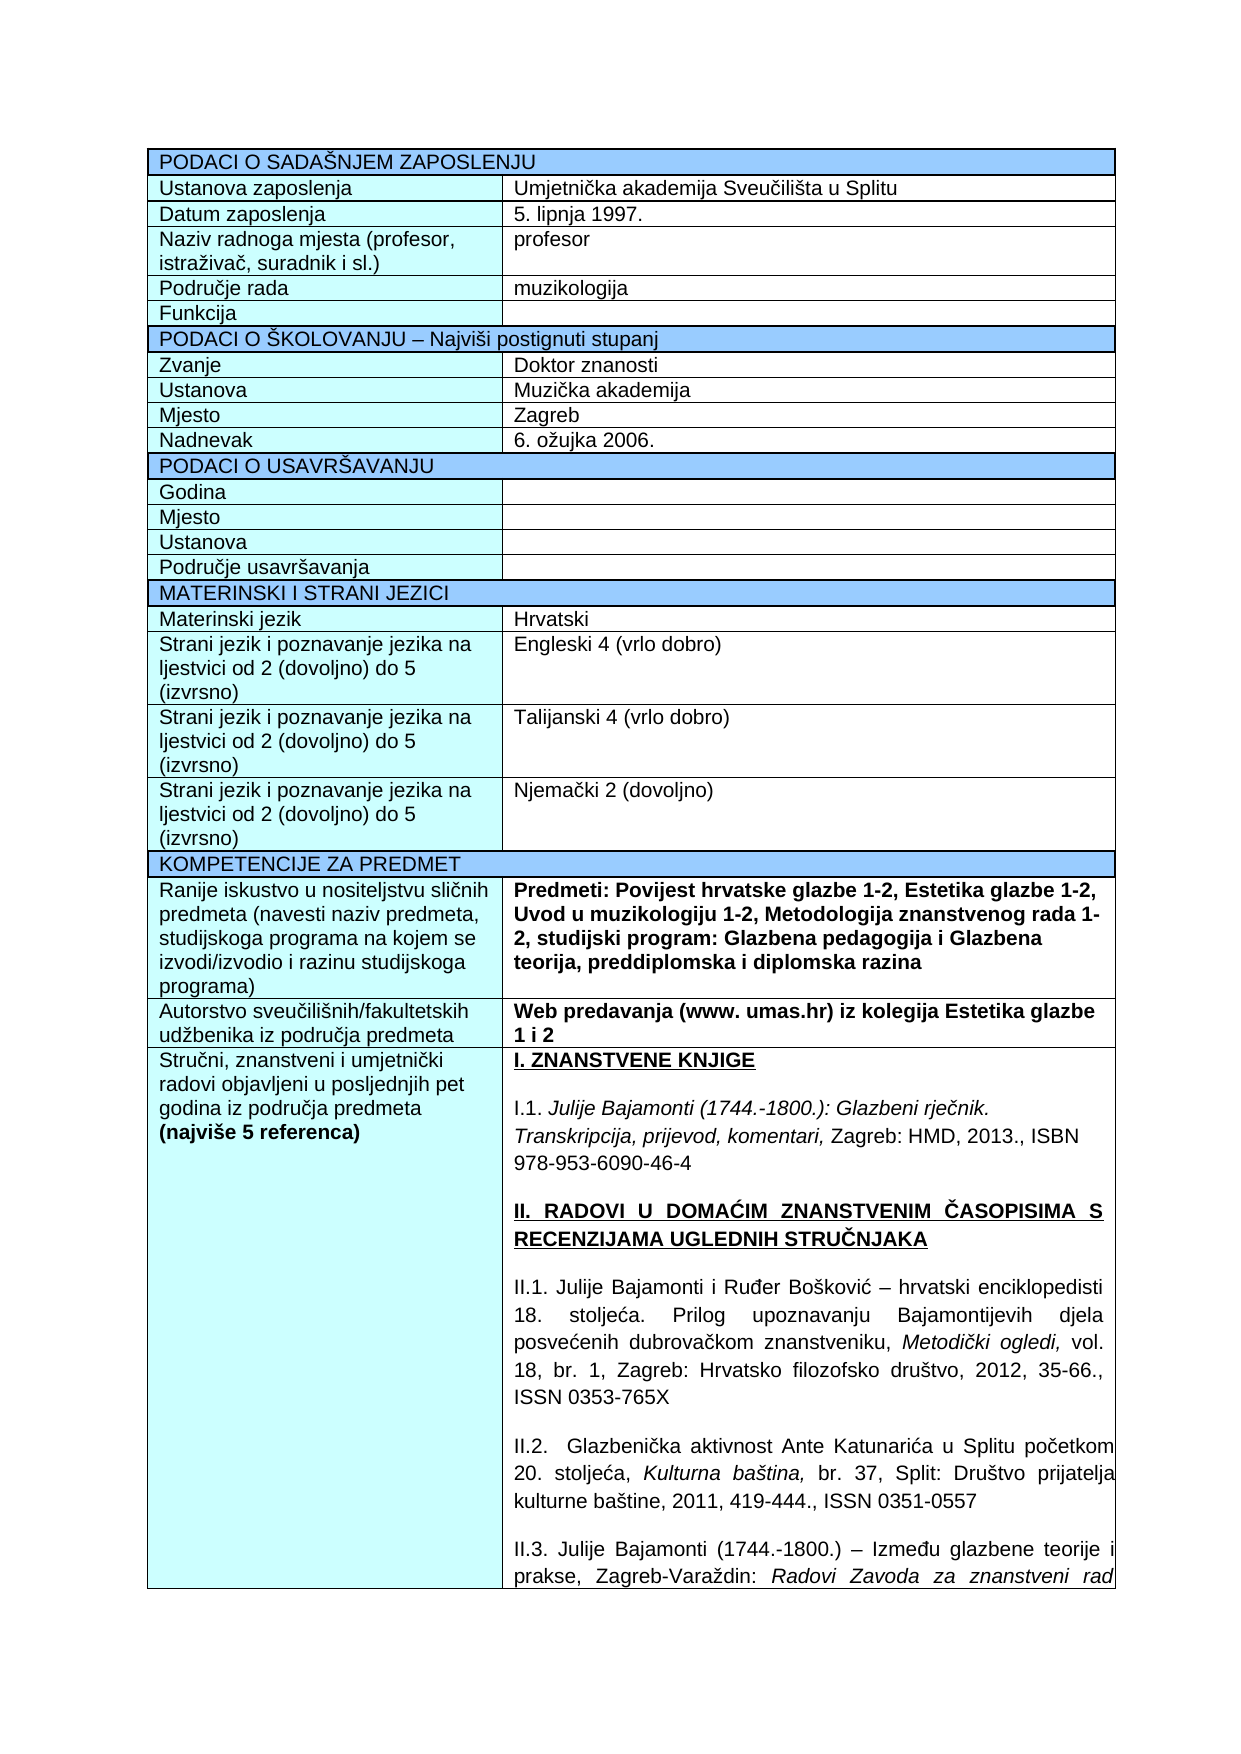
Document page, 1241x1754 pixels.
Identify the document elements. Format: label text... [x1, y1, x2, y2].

table_cell MATERINSKI I STRANI JEZICI [149, 581, 1114, 605]
table_cell Muzička akademija [503, 378, 1115, 402]
table_cell Naziv radnoga mjesta (profesor, istraživač, suradnik i sl.) [148, 227, 502, 275]
table_cell [503, 530, 1115, 554]
table_cell 5. lipnja 1997. [503, 202, 1115, 226]
table_cell Ustanova [148, 378, 502, 402]
table_cell Autorstvo sveučilišnih/fakultetskih udžbenika iz područja predmeta [148, 999, 502, 1047]
table_cell Ustanova zaposlenja [148, 176, 502, 200]
table_cell Strani jezik i poznavanje jezika na ljestvici od 2 (dovoljno) do 5 (izvrsno) [148, 778, 502, 850]
table_cell Zagreb [503, 403, 1115, 427]
table_cell Područje rada [148, 276, 502, 300]
table_cell [503, 301, 1115, 325]
table_cell Područje usavršavanja [148, 555, 502, 579]
table_cell 6. ožujka 2006. [503, 428, 1115, 452]
table_cell muzikologija [503, 276, 1115, 300]
table_cell Zvanje [148, 353, 502, 377]
table_cell [503, 480, 1115, 504]
table_cell [503, 555, 1115, 579]
table_cell Strani jezik i poznavanje jezika na ljestvici od 2 (dovoljno) do 5 (izvrsno) [148, 705, 502, 777]
table_cell Materinski jezik [148, 607, 502, 631]
table_cell Umjetnička akademija Sveučilišta u Splitu [503, 176, 1115, 200]
table_cell Web predavanja (www. umas.hr) iz kolegija Estetika glazbe 1 i 2 [503, 999, 1115, 1047]
table_cell Predmeti: Povijest hrvatske glazbe 1-2, Estetika glazbe 1-2, Uvod u muzikologiju 1-2, Metodologija znanstvenog rada 1-2, studijski program: Glazbena pedagogija i Glazbena teorija, preddiplomska i diplomska razina [503, 878, 1115, 998]
table_cell Stručni, znanstveni i umjetnički radovi objavljeni u posljednjih pet godina iz područja predmeta (najviše 5 referenca) [148, 1048, 502, 1588]
table_cell Mjesto [148, 403, 502, 427]
table_cell PODACI O ŠKOLOVANJU – Najviši postignuti stupanj [149, 327, 1114, 351]
table_cell Mjesto [148, 505, 502, 529]
table_cell Godina [148, 480, 502, 504]
table_cell Talijanski 4 (vrlo dobro) [503, 705, 1115, 777]
table_cell Nadnevak [148, 428, 502, 452]
table_cell Datum zaposlenja [148, 202, 502, 226]
table_cell Ranije iskustvo u nositeljstvu sličnih predmeta (navesti naziv predmeta, studijskoga programa na kojem se izvodi/izvodio i razinu studijskoga programa) [148, 878, 502, 998]
table_cell Njemački 2 (dovoljno) [503, 778, 1115, 850]
table_cell Funkcija [148, 301, 502, 325]
table_cell PODACI O USAVRŠAVANJU [149, 454, 1114, 478]
table_cell PODACI O SADAŠNJEM ZAPOSLENJU [149, 150, 1114, 174]
table_cell Hrvatski [503, 607, 1115, 631]
table_cell profesor [503, 227, 1115, 275]
table_cell Doktor znanosti [503, 353, 1115, 377]
table_cell KOMPETENCIJE ZA PREDMET [149, 852, 1114, 876]
table_cell Engleski 4 (vrlo dobro) [503, 632, 1115, 704]
table_cell Strani jezik i poznavanje jezika na ljestvici od 2 (dovoljno) do 5 (izvrsno) [148, 632, 502, 704]
table_cell I. ZNANSTVENE KNJIGE I.1. Julije Bajamonti (1744.-1800.): Glazbeni rječnik. Transkripcija, prijevod, komentari, Zagreb: HMD, 2013., ISBN 978-953-6090-46-4 II. RADOVI U DOMAĆIM ZNANSTVENIM ČASOPISIMA S RECENZIJAMA UGLEDNIH STRUČNJAKA II.1. Julije Bajamonti i Ruđer Bošković – hrvatski enciklopedisti 18. stoljeća. Prilog upoznavanju Bajamontijevih djela posvećenih dubrovačkom znanstveniku, Metodički ogledi, vol. 18, br. 1, Zagreb: Hrvatsko filozofsko društvo, 2012, 35-66., ISSN 0353-765X II.2. Glazbenička aktivnost Ante Katunarića u Splitu početkom 20. stoljeća, Kulturna baština, br. 37, Split: Društvo prijatelja kulturne baštine, 2011, 419-444., ISSN 0351-0557 II.3. Julije Bajamonti (1744.-1800.) – Između glazbene teorije i prakse, Zagreb-Varaždin: Radovi Zavoda za znanstveni rad [503, 1048, 1115, 1588]
table_cell Ustanova [148, 530, 502, 554]
table_cell [503, 505, 1115, 529]
